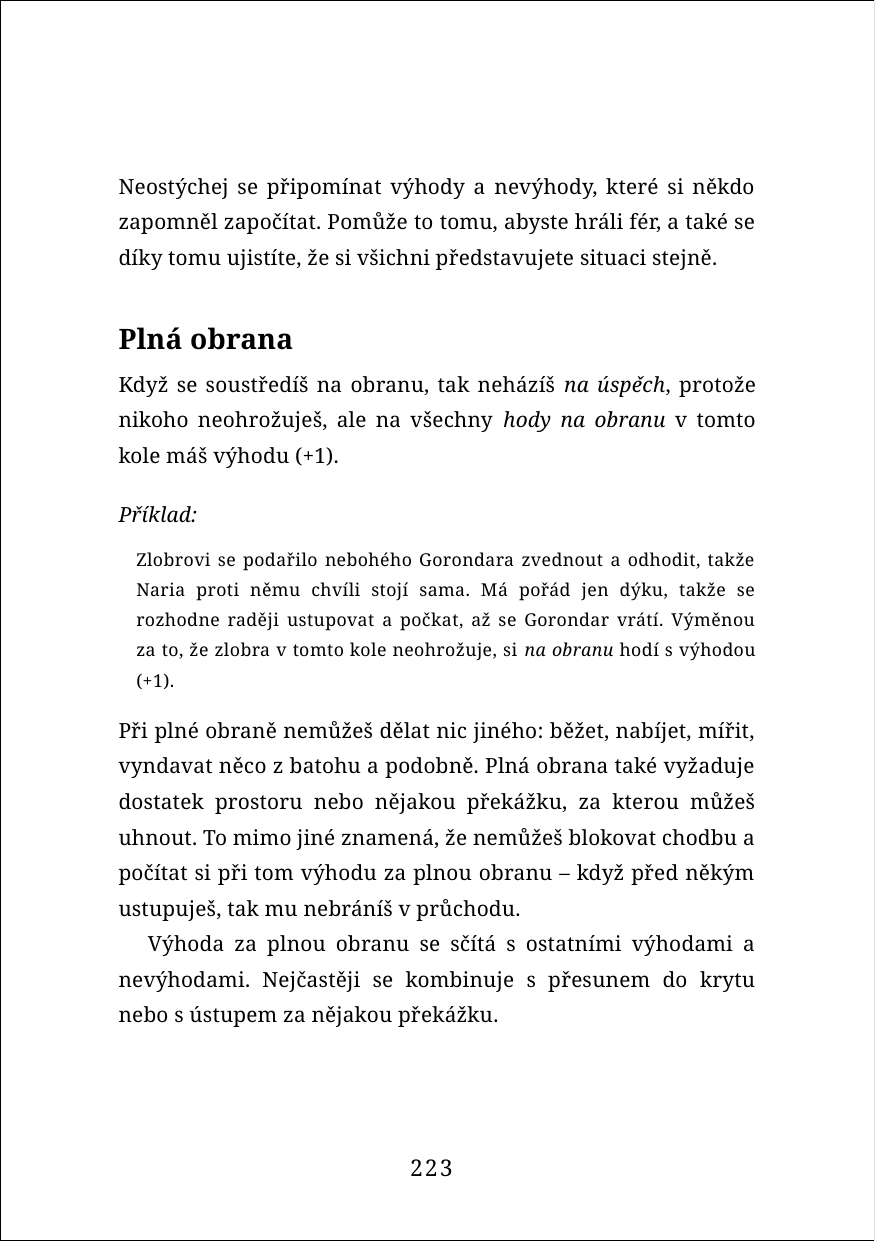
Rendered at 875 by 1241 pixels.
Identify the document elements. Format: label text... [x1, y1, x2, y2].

text Příklad: [118, 500, 756, 528]
text Neostýchej se připomínat výhody a nevýhody, které si někdo zapomněl započítat. Pomůže to tomu, abyste hráli fér, a také se díky tomu ujistíte, že si všichni představujete situaci stejně. [118, 172, 756, 271]
subtitle Plná obrana [118, 320, 756, 358]
text Když se soustředíš na obranu, tak neházíš na úspěch, protože nikoho neohrožuješ, ale na všechny hody na obranu v tomto kole máš výhodu (+1). [118, 370, 756, 469]
text Při plné obraně nemůžeš dělat nic jiného: běžet, nabíjet, mířit, vyndavat něco z batohu a podobně. Plná obrana také vyžaduje dostatek prostoru nebo nějakou překážku, za kterou můžeš uhnout. To mimo jiné znamená, že nemůžeš blokovat chodbu a počítat si při tom výhodu za plnou obranu – když před někým ustupuješ, tak mu nebráníš v průchodu. Výhoda za plnou obranu se sčítá s ostatními výhodami a nevýhodami. Nejčastěji se kombinuje s přesunem do krytu nebo s ústupem za nějakou překážku. [118, 716, 756, 1029]
text Zlobrovi se podařilo nebohého Gorondara zvednout a odhodit, takže Naria proti němu chvíli stojí sama. Má pořád jen dýku, takže se rozhodne raději ustupovat a počkat, až se Gorondar vrátí. Výměnou za to, že zlobra v tomto kole neohrožuje, si na obranu hodí s výhodou (+1). [136, 547, 756, 692]
